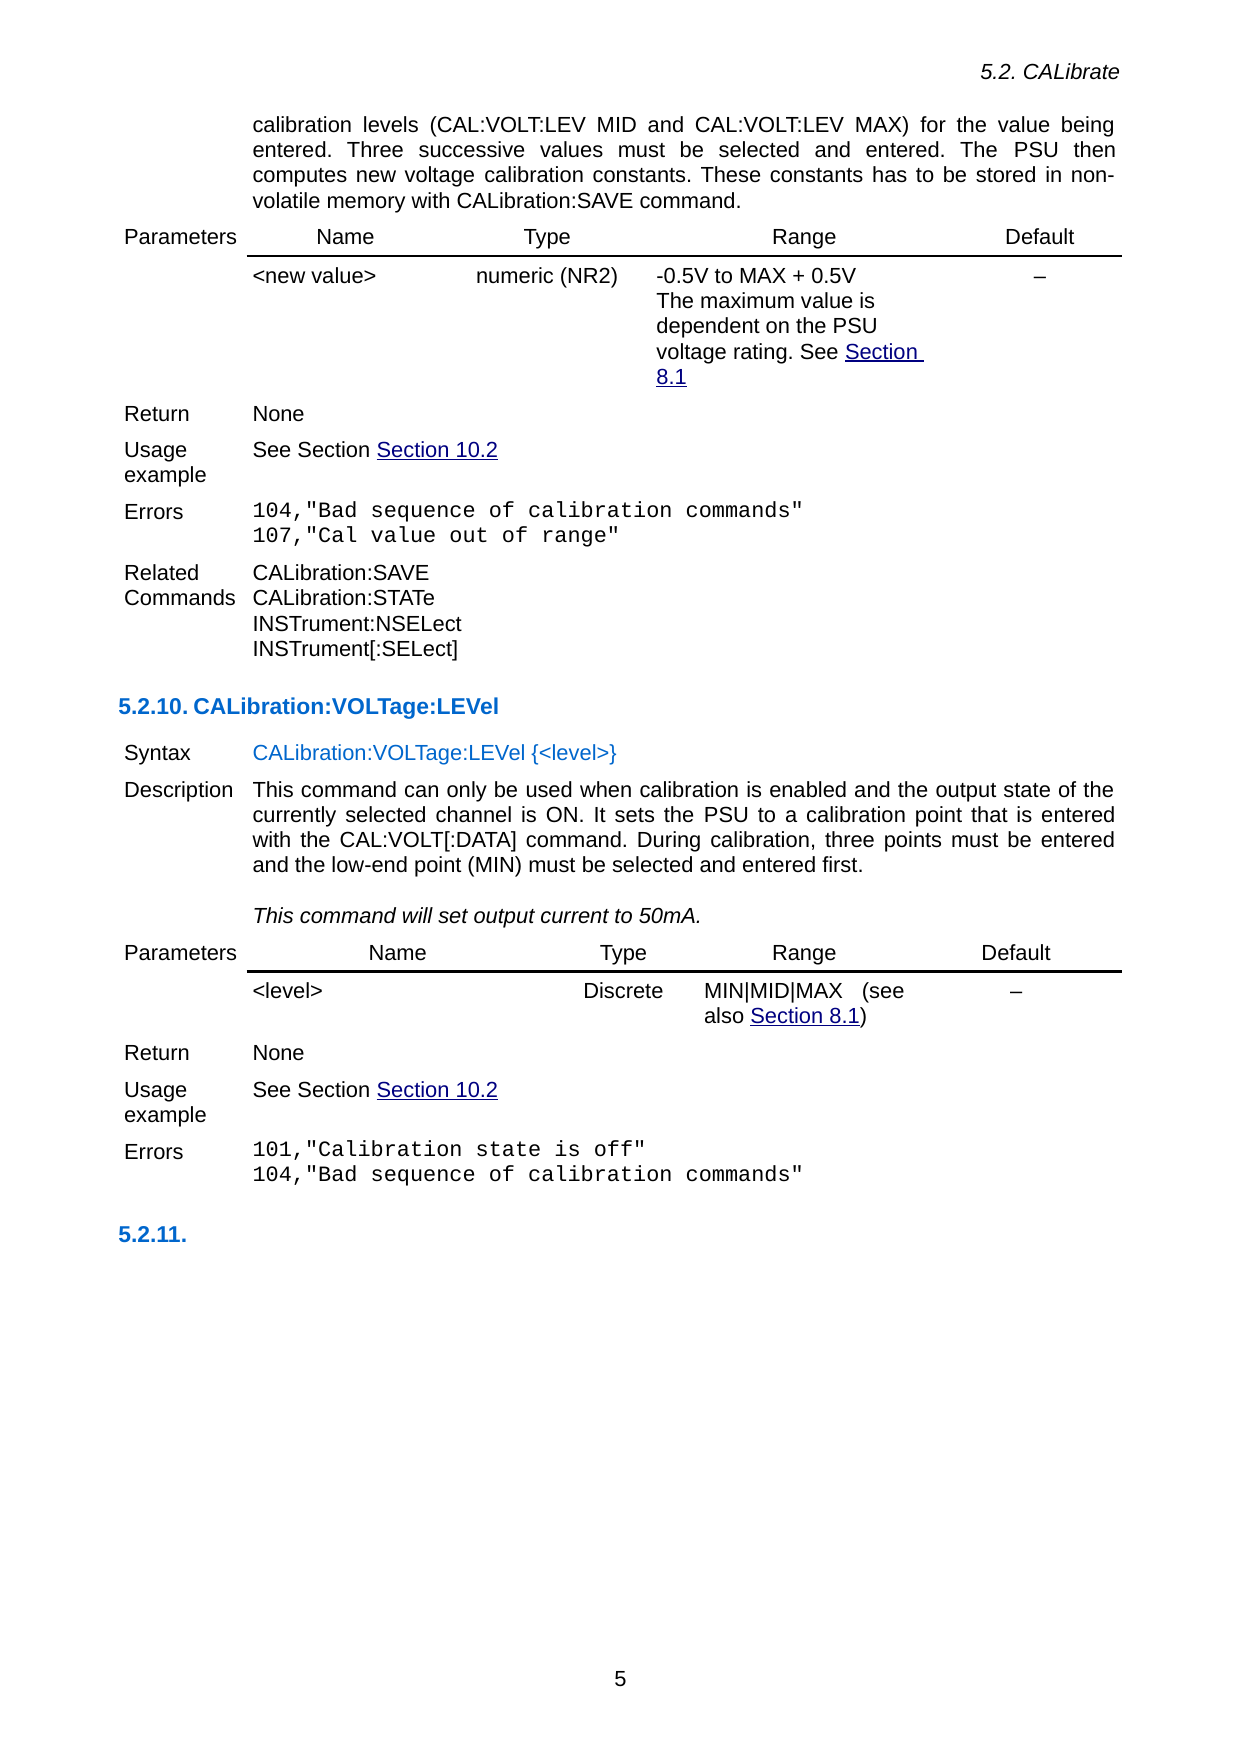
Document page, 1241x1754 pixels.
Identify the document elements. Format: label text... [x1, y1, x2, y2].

table_cell Default [910, 934, 1122, 970]
table_cell Range [698, 934, 910, 970]
table_cell None [247, 1034, 1122, 1071]
table_cell – [958, 257, 1122, 395]
table_cell CALibration:SAVE CALibration:STATe INSTrument:NSELect INSTrument[:SELect] [247, 554, 1122, 667]
table_cell Errors [118, 493, 247, 554]
table_header CALibration:VOLTage:LEVel {<level>} [247, 734, 1122, 771]
table_cell Errors [118, 1133, 247, 1194]
table_cell 104,"Bad sequence of calibration commands" 107,"Cal value out of range" [247, 493, 1122, 554]
table_cell Name [247, 934, 548, 970]
table_cell -0.5V to MAX + 0.5V The maximum value is dependent on the PSU voltage rating. See Section 8.1 [650, 257, 958, 395]
table_cell Type [444, 219, 650, 255]
table_cell MIN|MID|MAX (see also Section 8.1) [698, 973, 910, 1034]
table_cell This command can only be used when calibration is enabled and the output state of the currently selected channel is ON. It sets the PSU to a calibration point that is entered with the CAL:VOLT[:DATA] command. During calibration, three points must be entered and the low-end point (MIN) must be selected and entered first. This command will set output current to 50mA. [247, 771, 1122, 934]
table_cell Parameters [118, 934, 247, 1034]
table_cell Parameters [118, 219, 247, 395]
table_cell <new value> [247, 257, 443, 395]
table_cell Return [118, 395, 247, 431]
table_cell numeric (NR2) [444, 257, 650, 395]
table_cell None [247, 395, 1122, 431]
table_cell Range [650, 219, 958, 255]
table_cell Default [958, 219, 1122, 255]
table_cell Return [118, 1034, 247, 1071]
table_cell Related Commands [118, 554, 247, 667]
table_cell Usage example [118, 431, 247, 493]
table_cell Usage example [118, 1071, 247, 1133]
table_cell Discrete [548, 973, 698, 1034]
subtitle CALibration:VOLTage:LEVel [118, 693, 1122, 719]
table_cell See Section Section 10.2 [247, 1071, 1122, 1133]
table_cell calibration levels (CAL:VOLT:LEV MID and CAL:VOLT:LEV MAX) for the value being entered. Three successive values must be selected and entered. The PSU then computes new voltage calibration constants. These constants has to be stored in non-volatile memory with CALibration:SAVE command. [247, 106, 1122, 218]
table_cell [118, 106, 247, 218]
table_cell Type [548, 934, 698, 970]
table_cell Description [118, 771, 247, 934]
table_cell – [910, 973, 1122, 1034]
table_cell See Section Section 10.2 [247, 431, 1122, 493]
table_cell <level> [247, 973, 548, 1034]
table_cell Name [247, 219, 443, 255]
table_header Syntax [118, 734, 247, 771]
table_cell 101,"Calibration state is off" 104,"Bad sequence of calibration commands" [247, 1133, 1122, 1194]
